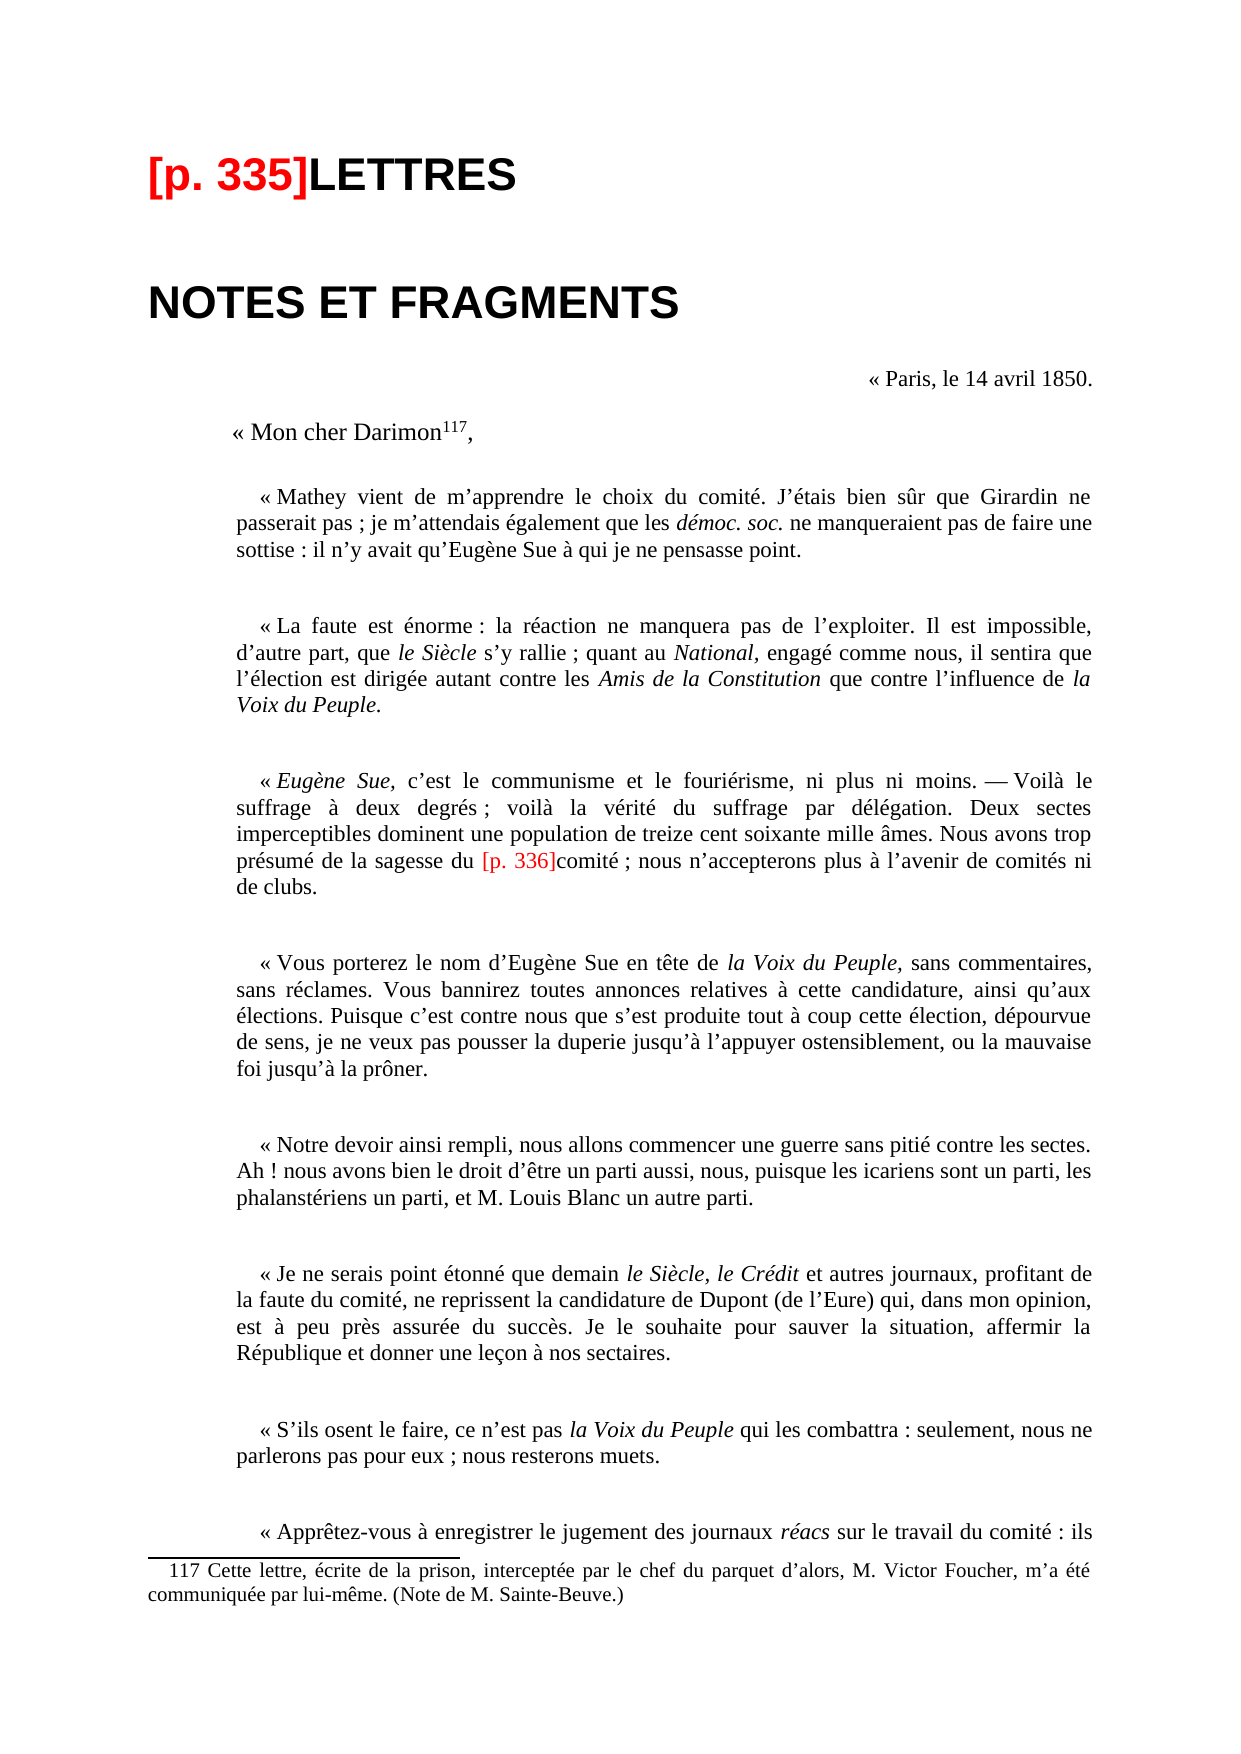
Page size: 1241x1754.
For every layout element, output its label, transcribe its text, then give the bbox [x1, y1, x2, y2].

text « Je ne serais point étonné que demain le Siècle, le Crédit et autres journaux, profitant de la faute du comité, ne reprissent la candidature de Dupont (de l’Eure) qui, dans mon opinion, est à peu près assurée du succès. Je le souhaite pour sauver la situation, affermir la République et donner une leçon à nos sectaires. [236, 1260, 1093, 1366]
subtitle NOTES ET FRAGMENTS [148, 275, 1093, 328]
text « Vous porterez le nom d’Eugène Sue en tête de la Voix du Peuple, sans commentaires, sans réclames. Vous bannirez toutes annonces relatives à cette candidature, ainsi qu’aux élections. Puisque c’est contre nous que s’est produite tout à coup cette élection, dépourvue de sens, je ne veux pas pousser la duperie jusqu’à l’appuyer ostensiblement, ou la mauvaise foi jusqu’à la prôner. [236, 949, 1093, 1081]
text « Paris, le 14 avril 1850. [148, 366, 1093, 392]
text « Mon cher Darimon, [207, 417, 1093, 446]
text Cette lettre, écrite de la prison, interceptée par le chef du parquet d’alors, M. Victor Foucher, m’a été communiquée par lui-même. (Note de M. Sainte-Beuve.) [148, 1558, 1093, 1606]
text « Mathey vient de m’apprendre le choix du comité. J’étais bien sûr que Girardin ne passerait pas ; je m’attendais également que les démoc. soc. ne manqueraient pas de faire une sottise : il n’y avait qu’Eugène Sue à qui je ne pensasse point. [236, 483, 1093, 562]
text « S’ils osent le faire, ce n’est pas la Voix du Peuple qui les combattra : seulement, nous ne parlerons pas pour eux ; nous resterons muets. [236, 1416, 1093, 1468]
text « Notre devoir ainsi rempli, nous allons commencer une guerre sans pitié contre les sectes. Ah ! nous avons bien le droit d’être un parti aussi, nous, puisque les icariens sont un parti, les phalanstériens un parti, et M. Louis Blanc un autre parti. [236, 1131, 1093, 1210]
text « La faute est énorme : la réaction ne manquera pas de l’exploiter. Il est impossible, d’autre part, que le Siècle s’y rallie ; quant au National, engagé comme nous, il sentira que l’élection est dirigée autant contre les Amis de la Constitution que contre l’influence de la Voix du Peuple. [236, 612, 1093, 718]
text « Eugène Sue, c’est le communisme et le fouriérisme, ni plus ni moins. — Voilà le suffrage à deux degrés ; voilà la vérité du suffrage par délégation. Deux sectes imperceptibles dominent une population de treize cent soixante mille âmes. Nous avons trop présumé de la sagesse du [p. 336]comité ; nous n’accepterons plus à l’avenir de comités ni de clubs. [236, 768, 1093, 899]
subtitle [p. 335]LETTRES [148, 148, 1093, 200]
text « Apprêtez-vous à enregistrer le jugement des journaux réacs sur le travail du comité : ils [236, 1518, 1093, 1545]
